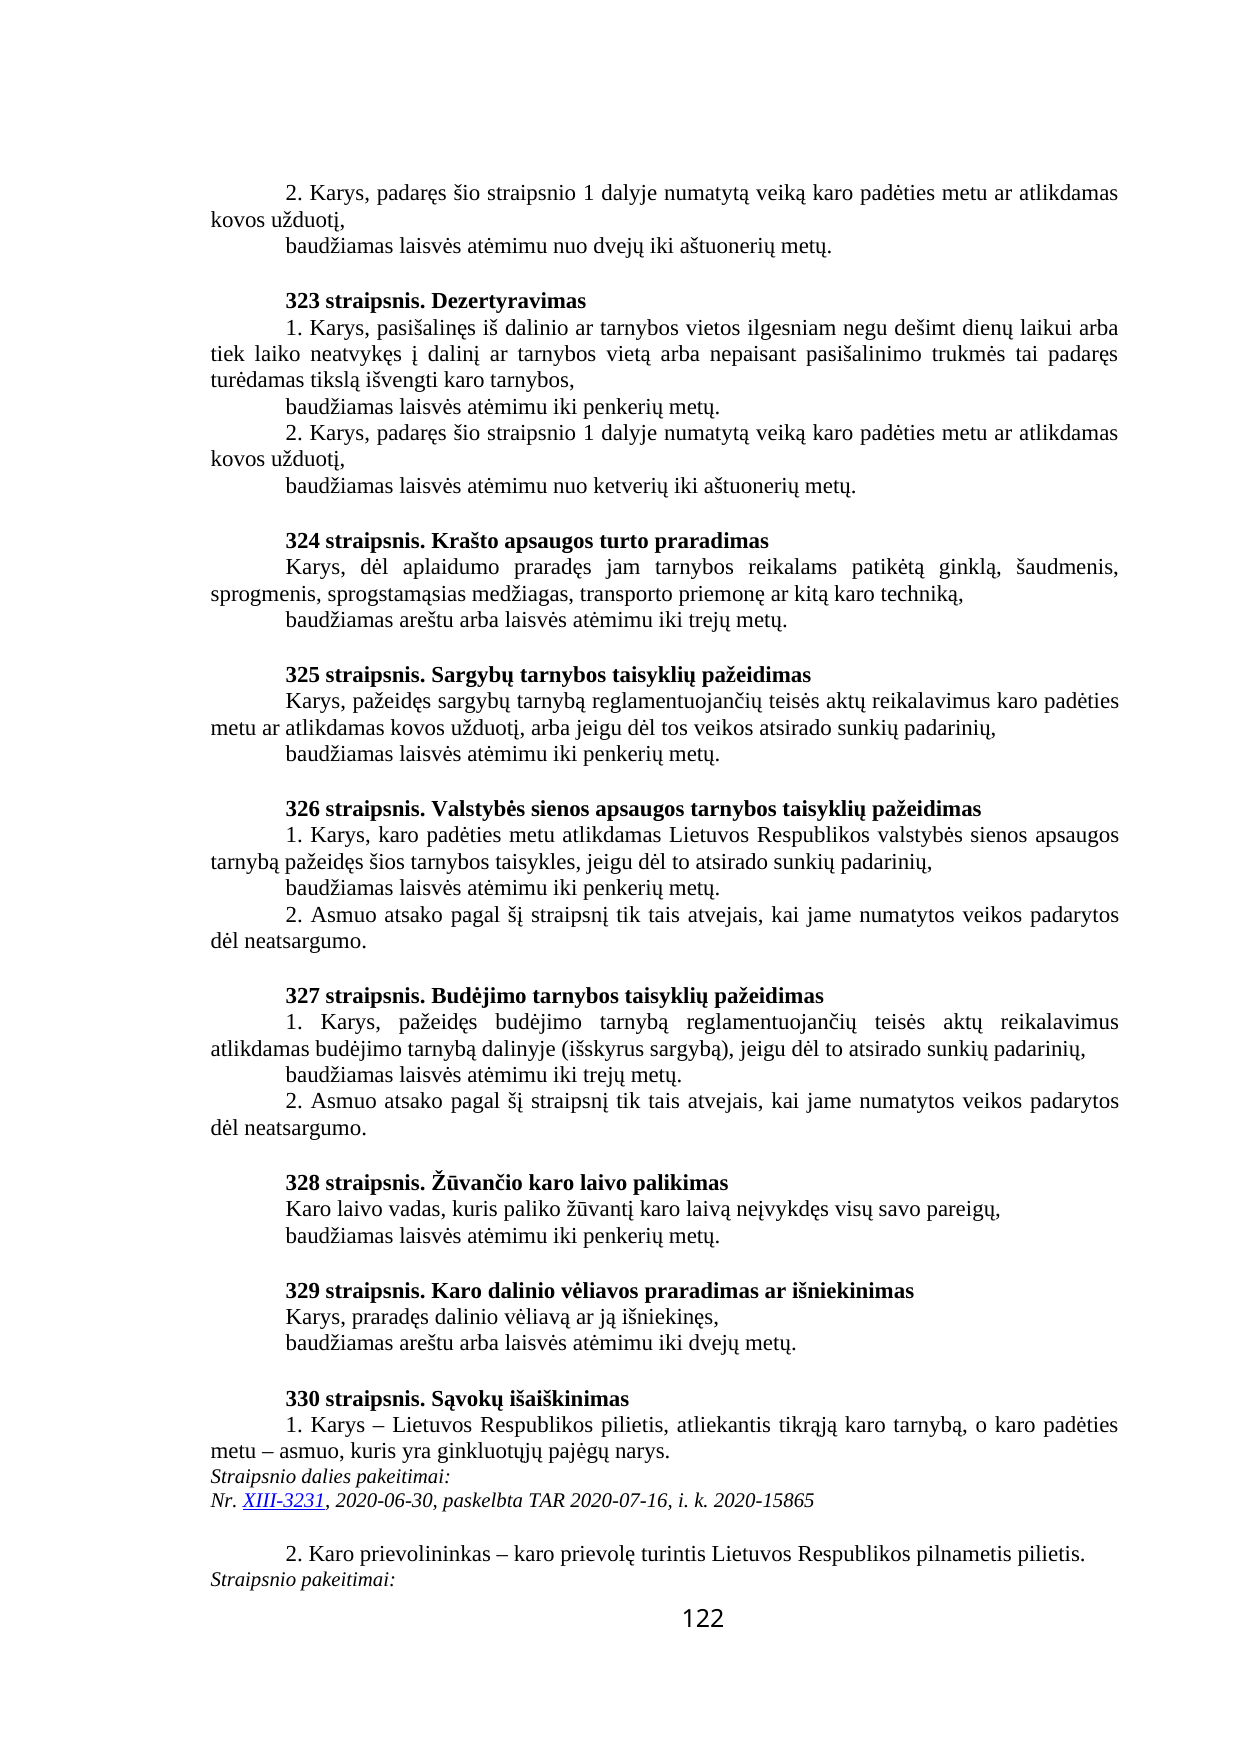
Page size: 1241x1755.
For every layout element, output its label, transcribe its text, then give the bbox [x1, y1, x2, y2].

text 2. Karys, padaręs šio straipsnio 1 dalyje numatytą veiką karo padėties metu ar atlikdamas kovos užduotį, [210, 179, 1120, 232]
text 327 straipsnis. Budėjimo tarnybos taisyklių pažeidimas [210, 982, 1120, 1008]
text baudžiamas laisvės atėmimu iki penkerių metų. [210, 393, 1120, 419]
text baudžiamas laisvės atėmimu iki penkerių metų. [210, 874, 1120, 901]
text baudžiamas laisvės atėmimu nuo ketverių iki aštuonerių metų. [210, 472, 1120, 498]
text 2. Karys, padaręs šio straipsnio 1 dalyje numatytą veiką karo padėties metu ar atlikdamas kovos užduotį, [210, 419, 1120, 472]
text 328 straipsnis. Žūvančio karo laivo palikimas [210, 1169, 1120, 1195]
text Karys, pažeidęs sargybų tarnybą reglamentuojančių teisės aktų reikalavimus karo padėties metu ar atlikdamas kovos užduotį, arba jeigu dėl tos veikos atsirado sunkių padarinių, [210, 687, 1120, 740]
text baudžiamas areštu arba laisvės atėmimu iki trejų metų. [210, 606, 1120, 632]
text baudžiamas laisvės atėmimu iki penkerių metų. [210, 1222, 1120, 1248]
text 324 straipsnis. Krašto apsaugos turto praradimas [210, 527, 1120, 553]
text Karys, dėl aplaidumo praradęs jam tarnybos reikalams patikėtą ginklą, šaudmenis, sprogmenis, sprogstamąsias medžiagas, transporto priemonę ar kitą karo techniką, [210, 553, 1120, 606]
text 1. Karys, pažeidęs budėjimo tarnybą reglamentuojančių teisės aktų reikalavimus atlikdamas budėjimo tarnybą dalinyje (išskyrus sargybą), jeigu dėl to atsirado sunkių padarinių, [210, 1008, 1120, 1061]
text 326 straipsnis. Valstybės sienos apsaugos tarnybos taisyklių pažeidimas [210, 795, 1120, 822]
text Karys, praradęs dalinio vėliavą ar ją išniekinęs, [210, 1303, 1120, 1329]
text 329 straipsnis. Karo dalinio vėliavos praradimas ar išniekinimas [210, 1277, 1120, 1303]
text Straipsnio dalies pakeitimai: [210, 1464, 1120, 1488]
text 2. Asmuo atsako pagal šį straipsnį tik tais atvejais, kai jame numatytos veikos padarytos dėl neatsargumo. [210, 1087, 1120, 1140]
text baudžiamas areštu arba laisvės atėmimu iki dvejų metų. [210, 1329, 1120, 1356]
text 325 straipsnis. Sargybų tarnybos taisyklių pažeidimas [210, 661, 1120, 687]
text Karo laivo vadas, kuris paliko žūvantį karo laivą neįvykdęs visų savo pareigų, [210, 1195, 1120, 1222]
text baudžiamas laisvės atėmimu iki trejų metų. [210, 1061, 1120, 1087]
text Nr. XIII-3231, 2020-06-30, paskelbta TAR 2020-07-16, i. k. 2020-15865 [210, 1488, 1120, 1512]
text 1. Karys, karo padėties metu atlikdamas Lietuvos Respublikos valstybės sienos apsaugos tarnybą pažeidęs šios tarnybos taisykles, jeigu dėl to atsirado sunkių padarinių, [210, 822, 1120, 874]
text baudžiamas laisvės atėmimu nuo dvejų iki aštuonerių metų. [210, 232, 1120, 258]
text 2. Karo prievolininkas – karo prievolę turintis Lietuvos Respublikos pilnametis pilietis. [210, 1541, 1120, 1567]
text 323 straipsnis. Dezertyravimas [210, 287, 1120, 314]
text 1. Karys, pasišalinęs iš dalinio ar tarnybos vietos ilgesniam negu dešimt dienų laikui arba tiek laiko neatvykęs į dalinį ar tarnybos vietą arba nepaisant pasišalinimo trukmės tai padaręs turėdamas tikslą išvengti karo tarnybos, [210, 314, 1120, 393]
text 1. Karys – Lietuvos Respublikos pilietis, atliekantis tikrąją karo tarnybą, o karo padėties metu – asmuo, kuris yra ginkluotųjų pajėgų narys. [210, 1411, 1120, 1464]
text Straipsnio pakeitimai: [210, 1567, 1120, 1591]
text 330 straipsnis. Sąvokų išaiškinimas [210, 1384, 1120, 1411]
text baudžiamas laisvės atėmimu iki penkerių metų. [210, 740, 1120, 766]
text 2. Asmuo atsako pagal šį straipsnį tik tais atvejais, kai jame numatytos veikos padarytos dėl neatsargumo. [210, 901, 1120, 953]
